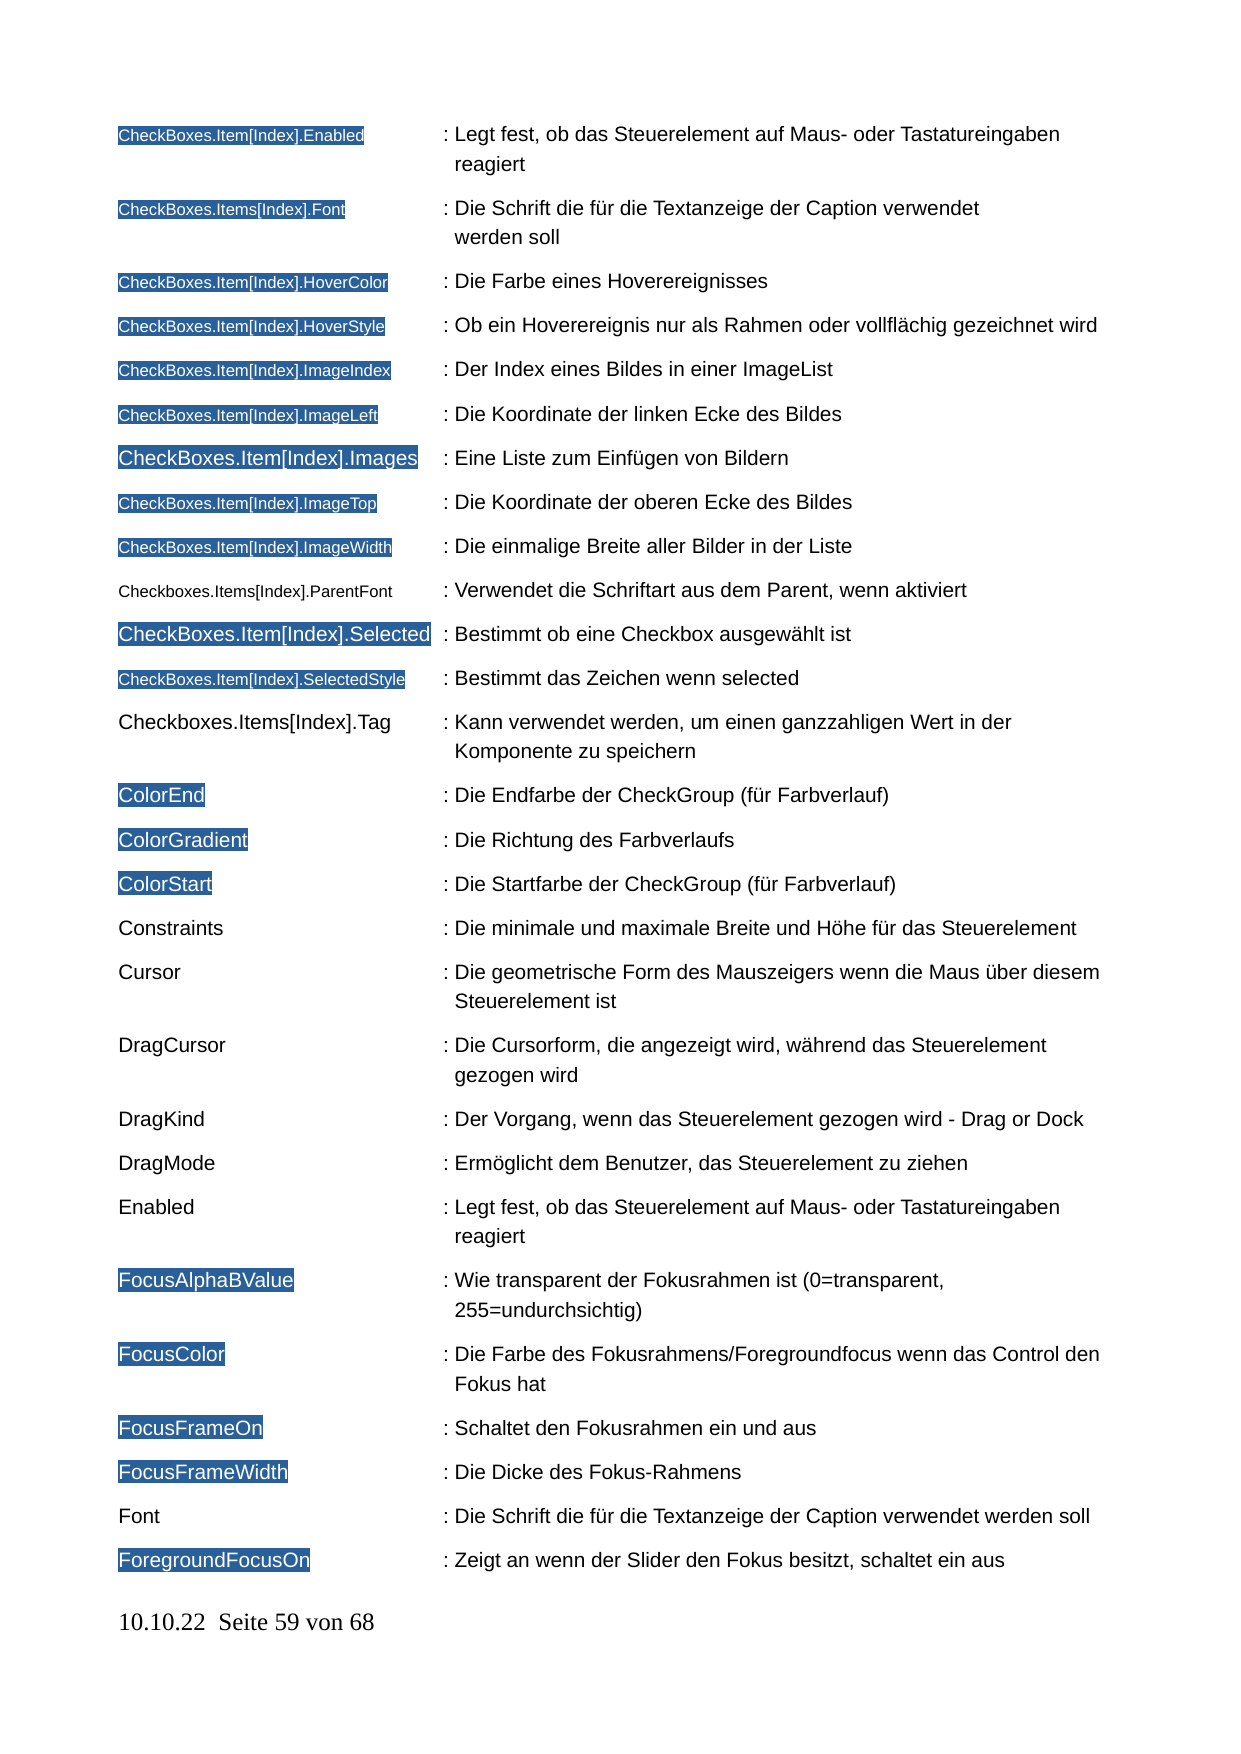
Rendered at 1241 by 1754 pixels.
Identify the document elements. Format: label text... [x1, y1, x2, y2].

text DragMode : Ermöglicht dem Benutzer, das Steuerelement zu ziehen [118, 1147, 1122, 1176]
text CheckBoxes.Items[Index].Font : Die Schrift die für die Textanzeige der Caption verwendet werden soll [118, 192, 1122, 251]
text Cursor : Die geometrische Form des Mauszeigers wenn die Maus über diesem Steuerelement ist [118, 956, 1122, 1014]
text CheckBoxes.Item[Index].Enabled : Legt fest, ob das Steuerelement auf Maus- oder Tastatureingaben reagiert [118, 118, 1122, 177]
text CheckBoxes.Item[Index].ImageWidth : Die einmalige Breite aller Bilder in der Liste [118, 529, 1122, 559]
text CheckBoxes.Item[Index].Images : Eine Liste zum Einfügen von Bildern [118, 441, 1122, 471]
text FocusFrameWidth : Die Dicke des Fokus-Rahmens [118, 1456, 1122, 1485]
text ColorStart : Die Startfarbe der CheckGroup (für Farbverlauf) [118, 867, 1122, 897]
text CheckBoxes.Item[Index].SelectedStyle : Bestimmt das Zeichen wenn selected [118, 662, 1122, 691]
text CheckBoxes.Item[Index].HoverStyle : Ob ein Hoverereignis nur als Rahmen oder vollflächig gezeichnet wird [118, 309, 1122, 339]
text Checkboxes.Items[Index].Tag : Kann verwendet werden, um einen ganzzahligen Wert in der Komponente zu speichern [118, 706, 1122, 765]
text CheckBoxes.Item[Index].ImageTop : Die Koordinate der oberen Ecke des Bildes [118, 486, 1122, 515]
text CheckBoxes.Item[Index].HoverColor : Die Farbe eines Hoverereignisses [118, 265, 1122, 295]
text CheckBoxes.Item[Index].ImageIndex : Der Index eines Bildes in einer ImageList [118, 353, 1122, 383]
text ColorEnd : Die Endfarbe der CheckGroup (für Farbverlauf) [118, 779, 1122, 809]
text CheckBoxes.Item[Index].Selected : Bestimmt ob eine Checkbox ausgewählt ist [118, 618, 1122, 647]
text Checkboxes.Items[Index].ParentFont : Verwendet die Schriftart aus dem Parent, wenn aktiviert [118, 574, 1122, 603]
text CheckBoxes.Item[Index].ImageLeft : Die Koordinate der linken Ecke des Bildes [118, 397, 1122, 427]
text DragKind : Der Vorgang, wenn das Steuerelement gezogen wird - Drag or Dock [118, 1103, 1122, 1132]
text FocusColor : Die Farbe des Fokusrahmens/Foregroundfocus wenn das Control den Fokus hat [118, 1338, 1122, 1397]
text Constraints : Die minimale und maximale Breite und Höhe für das Steuerelement [118, 912, 1122, 941]
text Font : Die Schrift die für die Textanzeige der Caption verwendet werden soll [118, 1499, 1122, 1529]
text ColorGradient : Die Richtung des Farbverlaufs [118, 823, 1122, 853]
text ForegroundFocusOn : Zeigt an wenn der Slider den Fokus besitzt, schaltet ein aus [118, 1544, 1122, 1573]
text FocusFrameOn : Schaltet den Fokusrahmen ein und aus [118, 1411, 1122, 1441]
text DragCursor : Die Cursorform, die angezeigt wird, während das Steuerelement gezogen wird [118, 1029, 1122, 1088]
text Enabled : Legt fest, ob das Steuerelement auf Maus- oder Tastatureingaben reagiert [118, 1191, 1122, 1250]
text FocusAlphaBValue : Wie transparent der Fokusrahmen ist (0=transparent, 255=undurchsichtig) [118, 1264, 1122, 1323]
